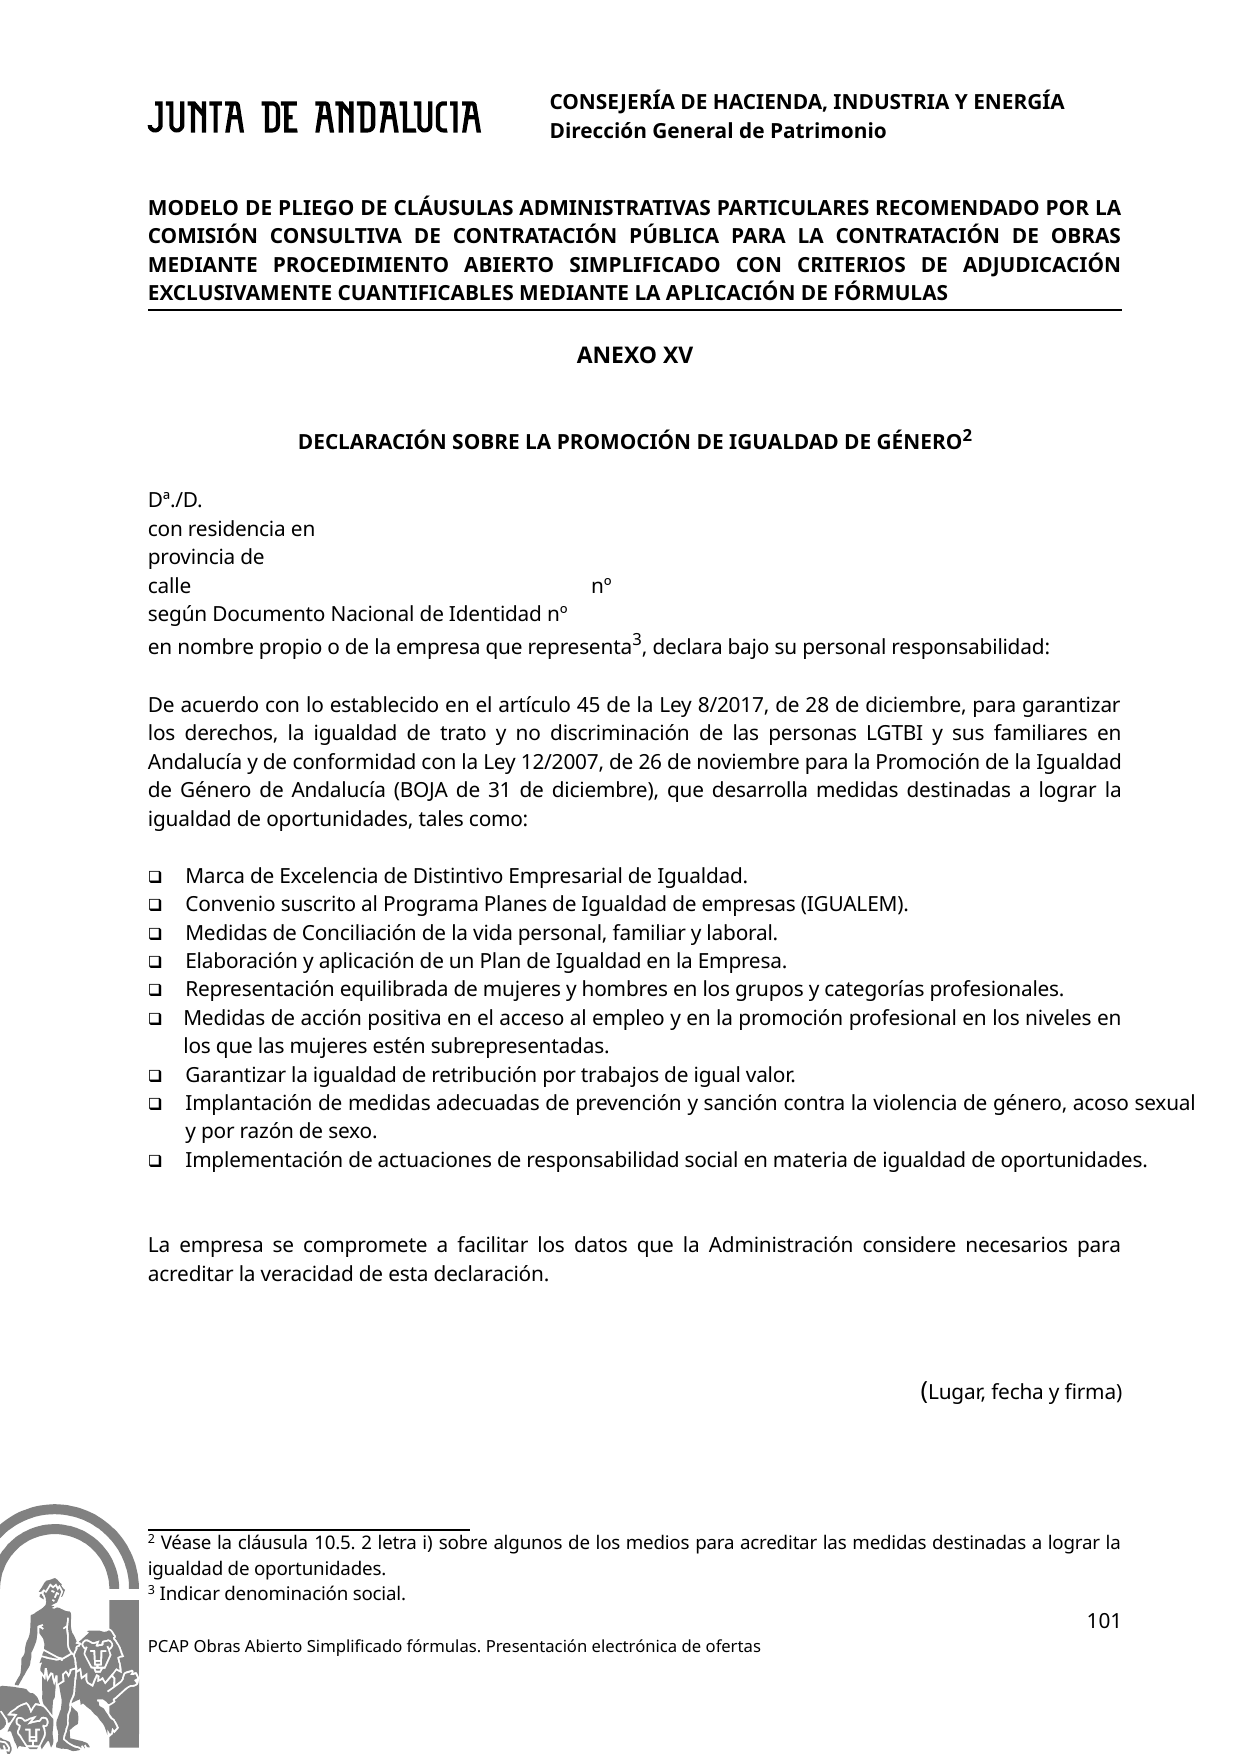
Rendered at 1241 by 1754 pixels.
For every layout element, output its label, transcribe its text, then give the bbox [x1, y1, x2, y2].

list Garantizar la igualdad de retribución por trabajos de igual valor. [148, 1060, 1196, 1088]
list Implantación de medidas adecuadas de prevención y sanción contra la violencia de género, acoso sexual y por razón de sexo. [148, 1088, 1196, 1145]
list Marca de Excelencia de Distintivo Empresarial de Igualdad. [148, 861, 1196, 889]
text DECLARACIÓN SOBRE LA PROMOCIÓN DE IGUALDAD DE GÉNERO [148, 423, 1122, 457]
list Medidas de acción positiva en el acceso al empleo y en la promoción profesional en los niveles en los que las mujeres estén subrepresentadas. [148, 1003, 1122, 1060]
list Medidas de Conciliación de la vida personal, familiar y laboral. [148, 918, 1196, 946]
text La empresa se compromete a facilitar los datos que la Administración considere necesarios para acreditar la veracidad de esta declaración. [148, 1230, 1122, 1287]
text Dª./D. [148, 485, 1196, 514]
text calle nº [148, 571, 1196, 599]
text (Lugar, fecha y firma) [148, 1373, 1122, 1407]
list Implementación de actuaciones de responsabilidad social en materia de igualdad de oportunidades. [148, 1145, 1196, 1173]
text en nombre propio o de la empresa que representa, declara bajo su personal responsabilidad: [148, 628, 1196, 662]
list Elaboración y aplicación de un Plan de Igualdad en la Empresa. [148, 946, 1196, 974]
text De acuerdo con lo establecido en el artículo 45 de la Ley 8/2017, de 28 de diciembre, para garantizar los derechos, la igualdad de trato y no discriminación de las personas LGTBI y sus familiares en Andalucía y de conformidad con la Ley 12/2007, de 26 de noviembre para la Promoción de la Igualdad de Género de Andalucía (BOJA de 31 de diciembre), que desarrolla medidas destinadas a lograr la igualdad de oportunidades, tales como: [148, 690, 1122, 832]
text Véase la cláusula 10.5. 2 letra i) sobre algunos de los medios para acreditar las medidas destinadas a lograr la igualdad de oportunidades. [148, 1530, 1122, 1581]
text Indicar denominación social. [148, 1581, 1122, 1606]
text según Documento Nacional de Identidad nº [148, 599, 1196, 628]
list Representación equilibrada de mujeres y hombres en los grupos y categorías profesionales. [148, 974, 1196, 1003]
text ANEXO XV [148, 339, 1122, 370]
list MODELO DE PLIEGO DE CLÁUSULAS ADMINISTRATIVAS PARTICULARES RECOMENDADO POR LA COMISIÓN CONSULTIVA DE CONTRATACIÓN PÚBLICA PARA LA CONTRATACIÓN DE OBRAS MEDIANTE PROCEDIMIENTO ABIERTO SIMPLIFICADO CON CRITERIOS DE ADJUDICACIÓN EXCLUSIVAMENTE CUANTIFICABLES MEDIANTE LA APLICACIÓN DE FÓRMULAS [148, 193, 1122, 309]
text con residencia en [148, 514, 1196, 542]
list Convenio suscrito al Programa Planes de Igualdad de empresas (IGUALEM). [148, 889, 1196, 918]
text provincia de [148, 542, 1196, 571]
